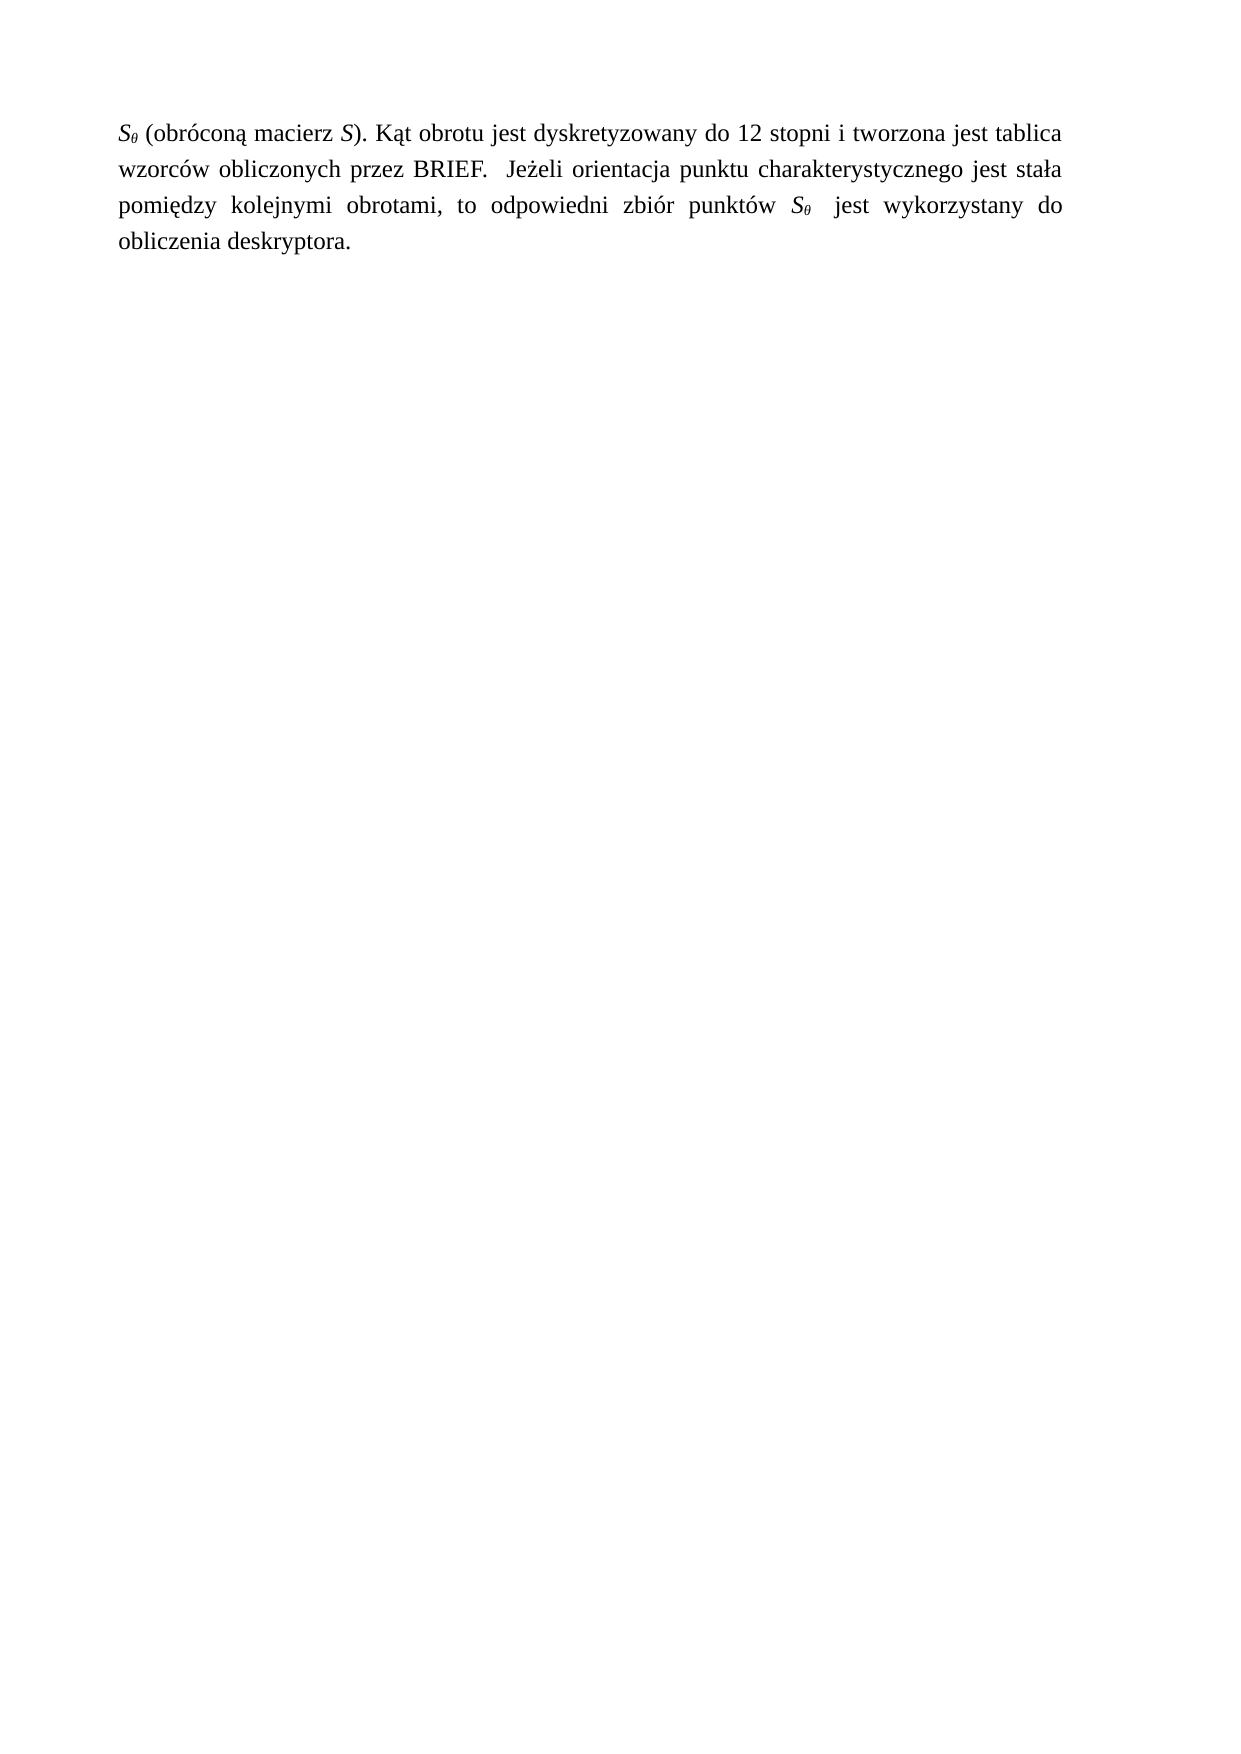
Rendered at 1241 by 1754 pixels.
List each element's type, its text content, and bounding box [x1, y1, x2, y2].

text Sθ (obróconą macierz S). Kąt obrotu jest dyskretyzowany do 12 stopni i tworzona jest tablica wzorców obliczonych przez BRIEF. Jeżeli orientacja punktu charakterystycznego jest stała pomiędzy kolejnymi obrotami, to odpowiedni zbiór punktów Sθ jest wykorzystany do obliczenia deskryptora. [118, 118, 1063, 255]
